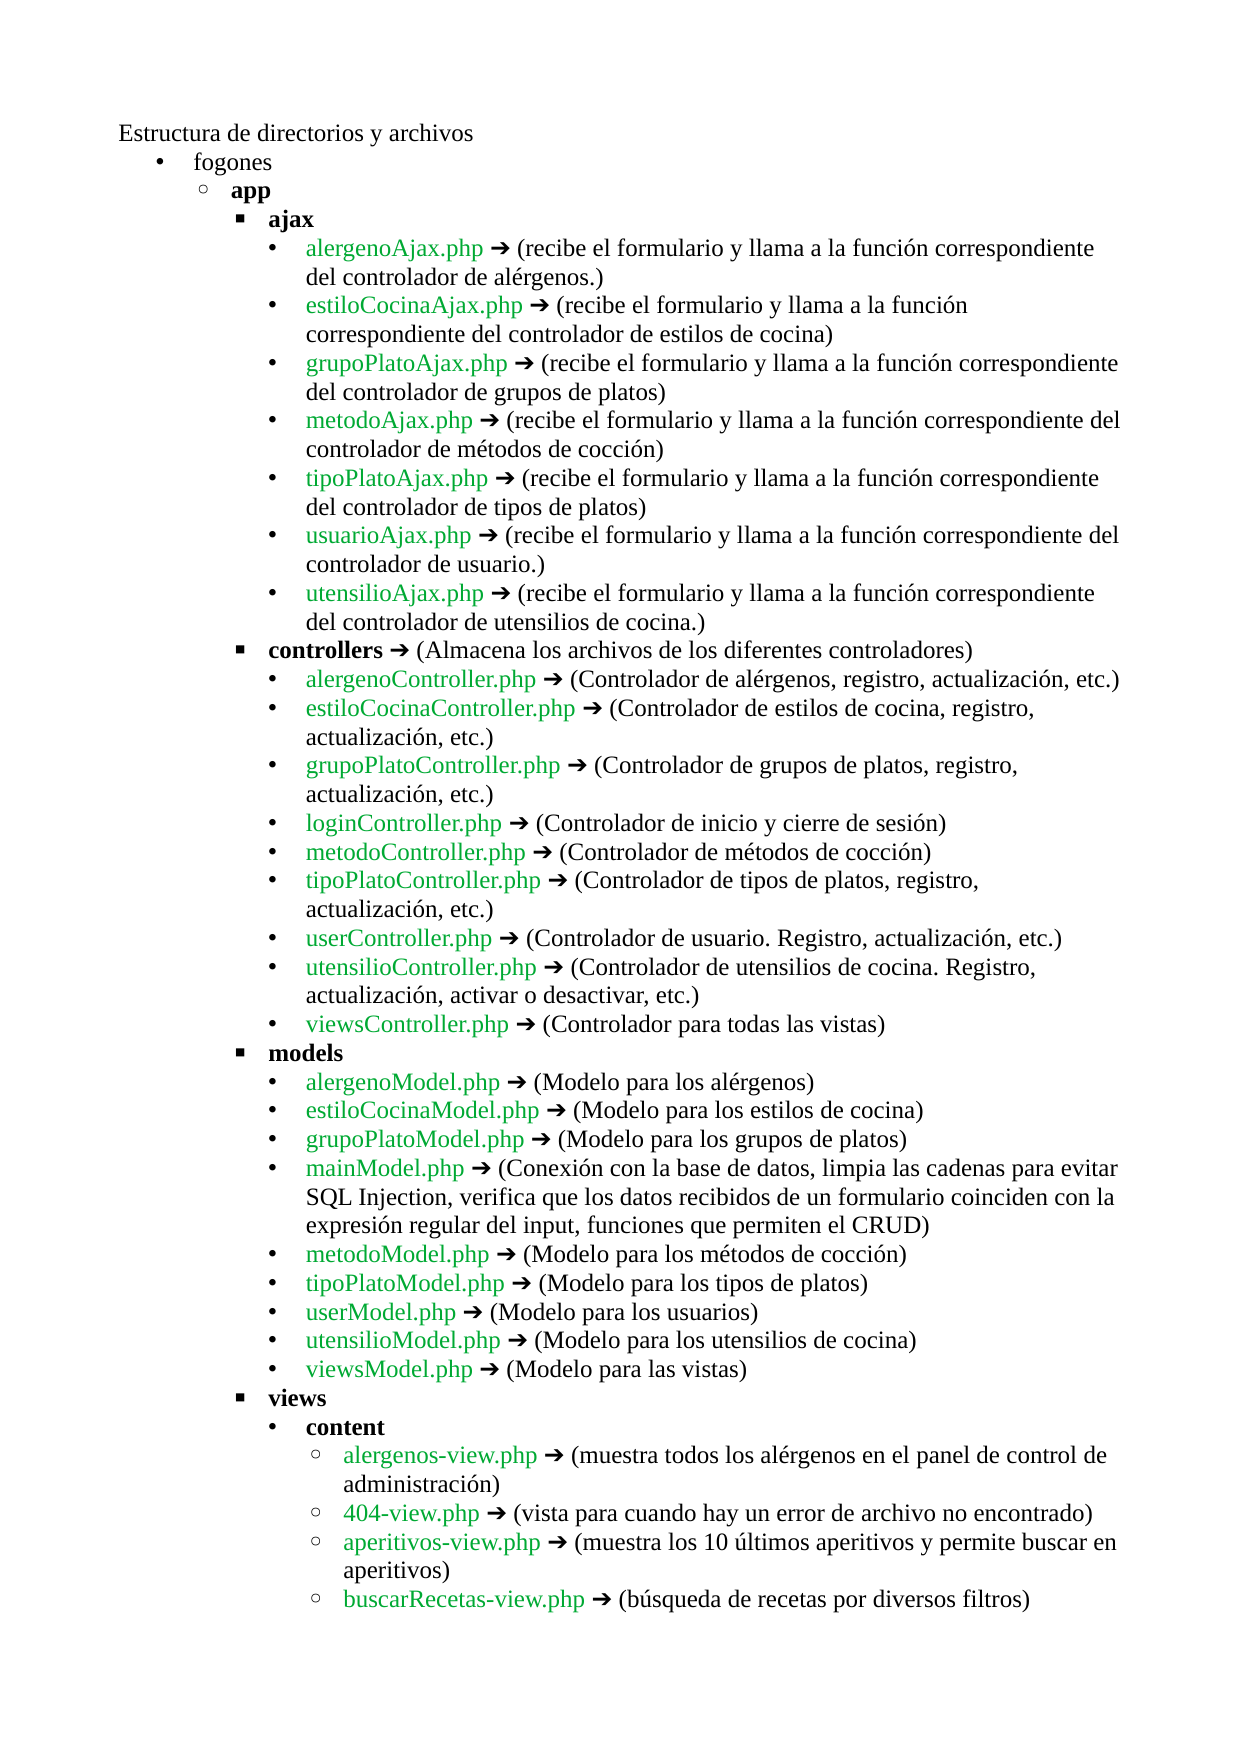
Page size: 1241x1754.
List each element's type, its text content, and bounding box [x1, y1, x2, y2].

text Estructura de directorios y archivos [118, 118, 1122, 147]
list content [268, 1412, 1122, 1441]
list alergenoController.php ➔ (Controlador de alérgenos, registro, actualización, etc.) [268, 664, 1122, 693]
list alergenos-view.php ➔ (muestra todos los alérgenos en el panel de control de administración) [306, 1441, 1122, 1498]
list estiloCocinaModel.php ➔ (Modelo para los estilos de cocina) [268, 1096, 1122, 1124]
list models [231, 1038, 1122, 1067]
list viewsController.php ➔ (Controlador para todas las vistas) [268, 1009, 1122, 1038]
list grupoPlatoController.php ➔ (Controlador de grupos de platos, registro, actualización, etc.) [268, 751, 1122, 808]
list alergenoAjax.php ➔ (recibe el formulario y llama a la función correspondiente del controlador de alérgenos.) [268, 233, 1122, 291]
list views [231, 1383, 1122, 1412]
list usuarioAjax.php ➔ (recibe el formulario y llama a la función correspondiente del controlador de usuario.) [268, 521, 1122, 578]
list metodoAjax.php ➔ (recibe el formulario y llama a la función correspondiente del controlador de métodos de cocción) [268, 406, 1122, 463]
list tipoPlatoModel.php ➔ (Modelo para los tipos de platos) [268, 1268, 1122, 1297]
list tipoPlatoAjax.php ➔ (recibe el formulario y llama a la función correspondiente del controlador de tipos de platos) [268, 463, 1122, 521]
list ajax [231, 204, 1122, 233]
list estiloCocinaAjax.php ➔ (recibe el formulario y llama a la función correspondiente del controlador de estilos de cocina) [268, 291, 1122, 348]
list controllers ➔ (Almacena los archivos de los diferentes controladores) [231, 636, 1122, 664]
list app [193, 176, 1122, 204]
list grupoPlatoAjax.php ➔ (recibe el formulario y llama a la función correspondiente del controlador de grupos de platos) [268, 348, 1122, 406]
list metodoModel.php ➔ (Modelo para los métodos de cocción) [268, 1239, 1122, 1268]
list userController.php ➔ (Controlador de usuario. Registro, actualización, etc.) [268, 923, 1122, 952]
list alergenoModel.php ➔ (Modelo para los alérgenos) [268, 1067, 1122, 1096]
list aperitivos-view.php ➔ (muestra los 10 últimos aperitivos y permite buscar en aperitivos) [306, 1527, 1122, 1584]
list mainModel.php ➔ (Conexión con la base de datos, limpia las cadenas para evitar SQL Injection, verifica que los datos recibidos de un formulario coinciden con la expresión regular del input, funciones que permiten el CRUD) [268, 1153, 1122, 1239]
list grupoPlatoModel.php ➔ (Modelo para los grupos de platos) [268, 1124, 1122, 1153]
list estiloCocinaController.php ➔ (Controlador de estilos de cocina, registro, actualización, etc.) [268, 693, 1122, 751]
list userModel.php ➔ (Modelo para los usuarios) [268, 1297, 1122, 1326]
list utensilioController.php ➔ (Controlador de utensilios de cocina. Registro, actualización, activar o desactivar, etc.) [268, 952, 1122, 1009]
list utensilioAjax.php ➔ (recibe el formulario y llama a la función correspondiente del controlador de utensilios de cocina.) [268, 578, 1122, 636]
list metodoController.php ➔ (Controlador de métodos de cocción) [268, 837, 1122, 866]
list 404-view.php ➔ (vista para cuando hay un error de archivo no encontrado) [306, 1498, 1122, 1527]
list utensilioModel.php ➔ (Modelo para los utensilios de cocina) [268, 1326, 1122, 1354]
list viewsModel.php ➔ (Modelo para las vistas) [268, 1354, 1122, 1383]
list tipoPlatoController.php ➔ (Controlador de tipos de platos, registro, actualización, etc.) [268, 866, 1122, 923]
list buscarRecetas-view.php ➔ (búsqueda de recetas por diversos filtros) [306, 1584, 1122, 1613]
list loginController.php ➔ (Controlador de inicio y cierre de sesión) [268, 808, 1122, 837]
list fogones [156, 147, 1122, 176]
